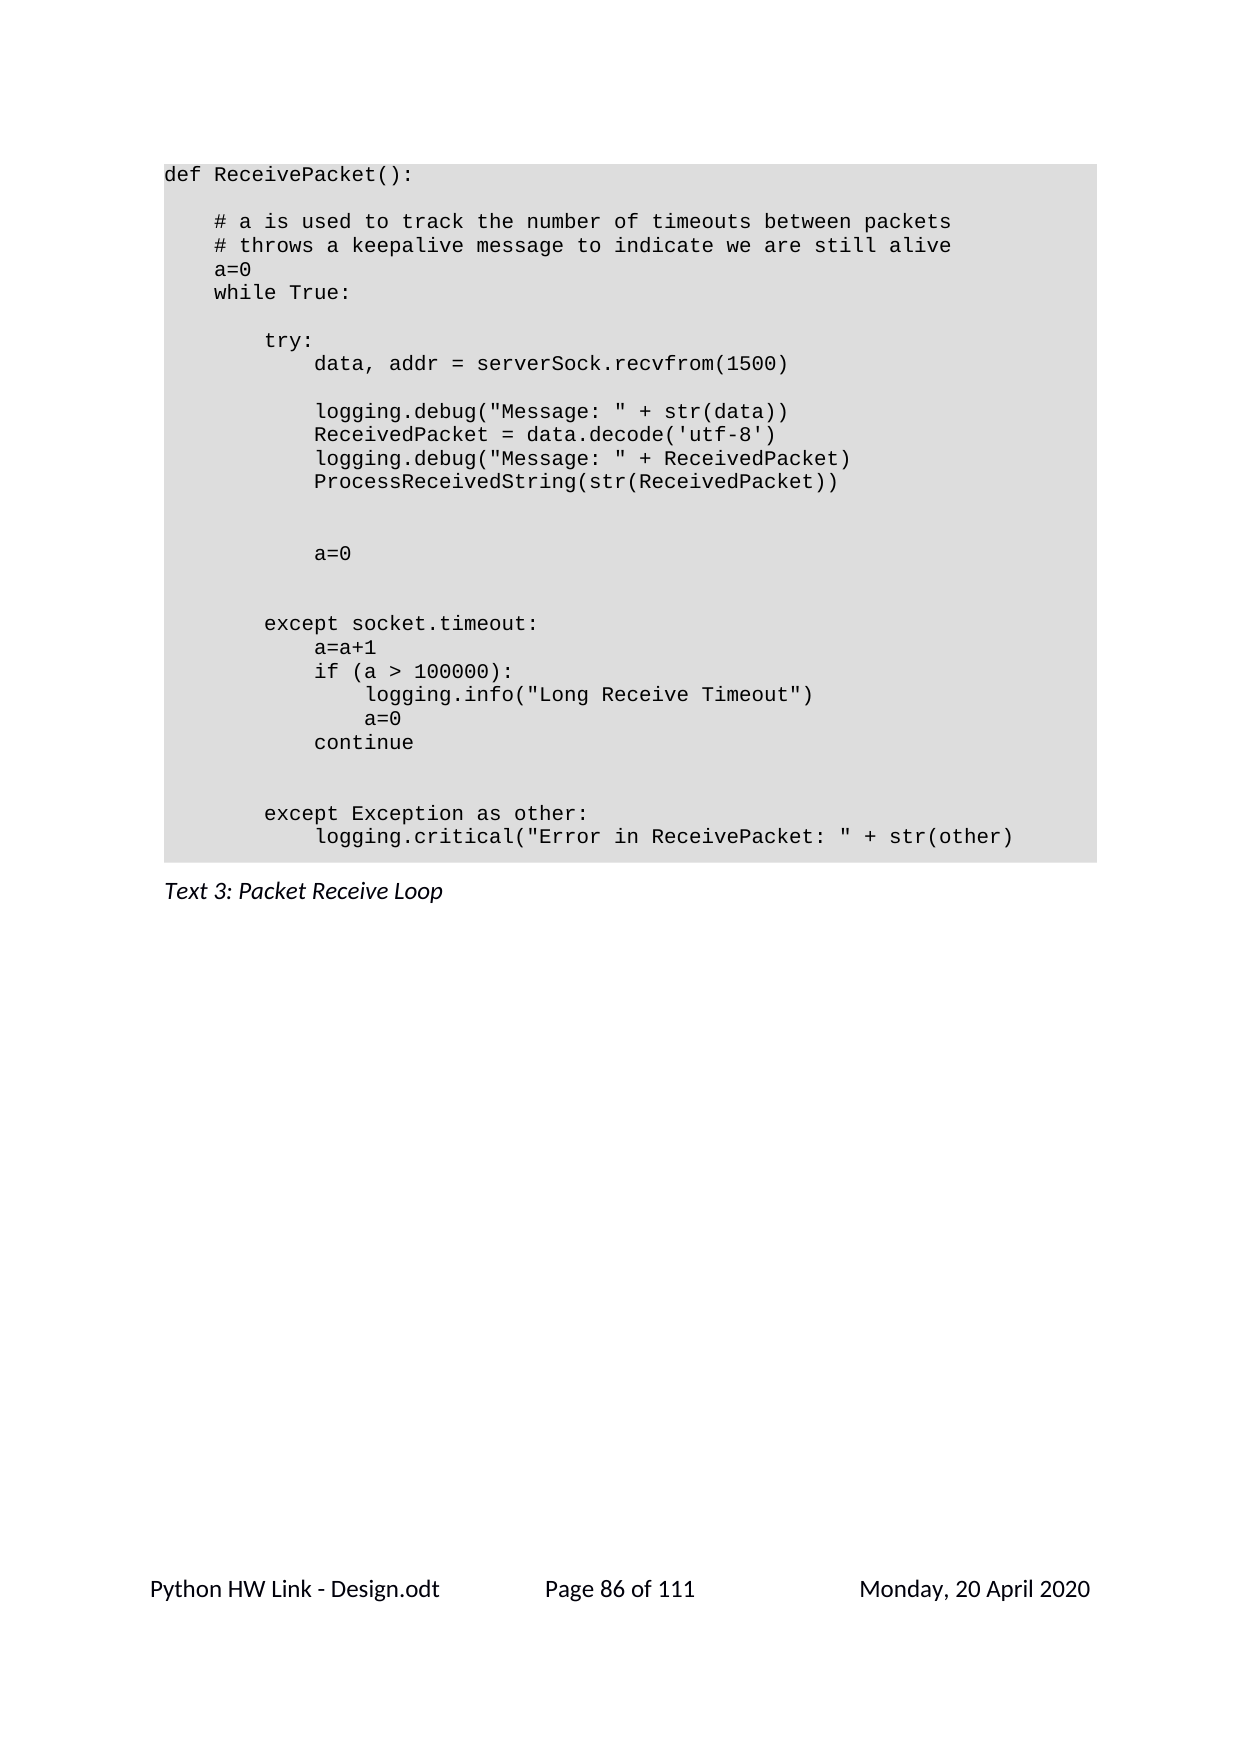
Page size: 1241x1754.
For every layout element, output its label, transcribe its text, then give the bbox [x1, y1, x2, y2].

text Text 3: Packet Receive Loop [164, 863, 1097, 906]
